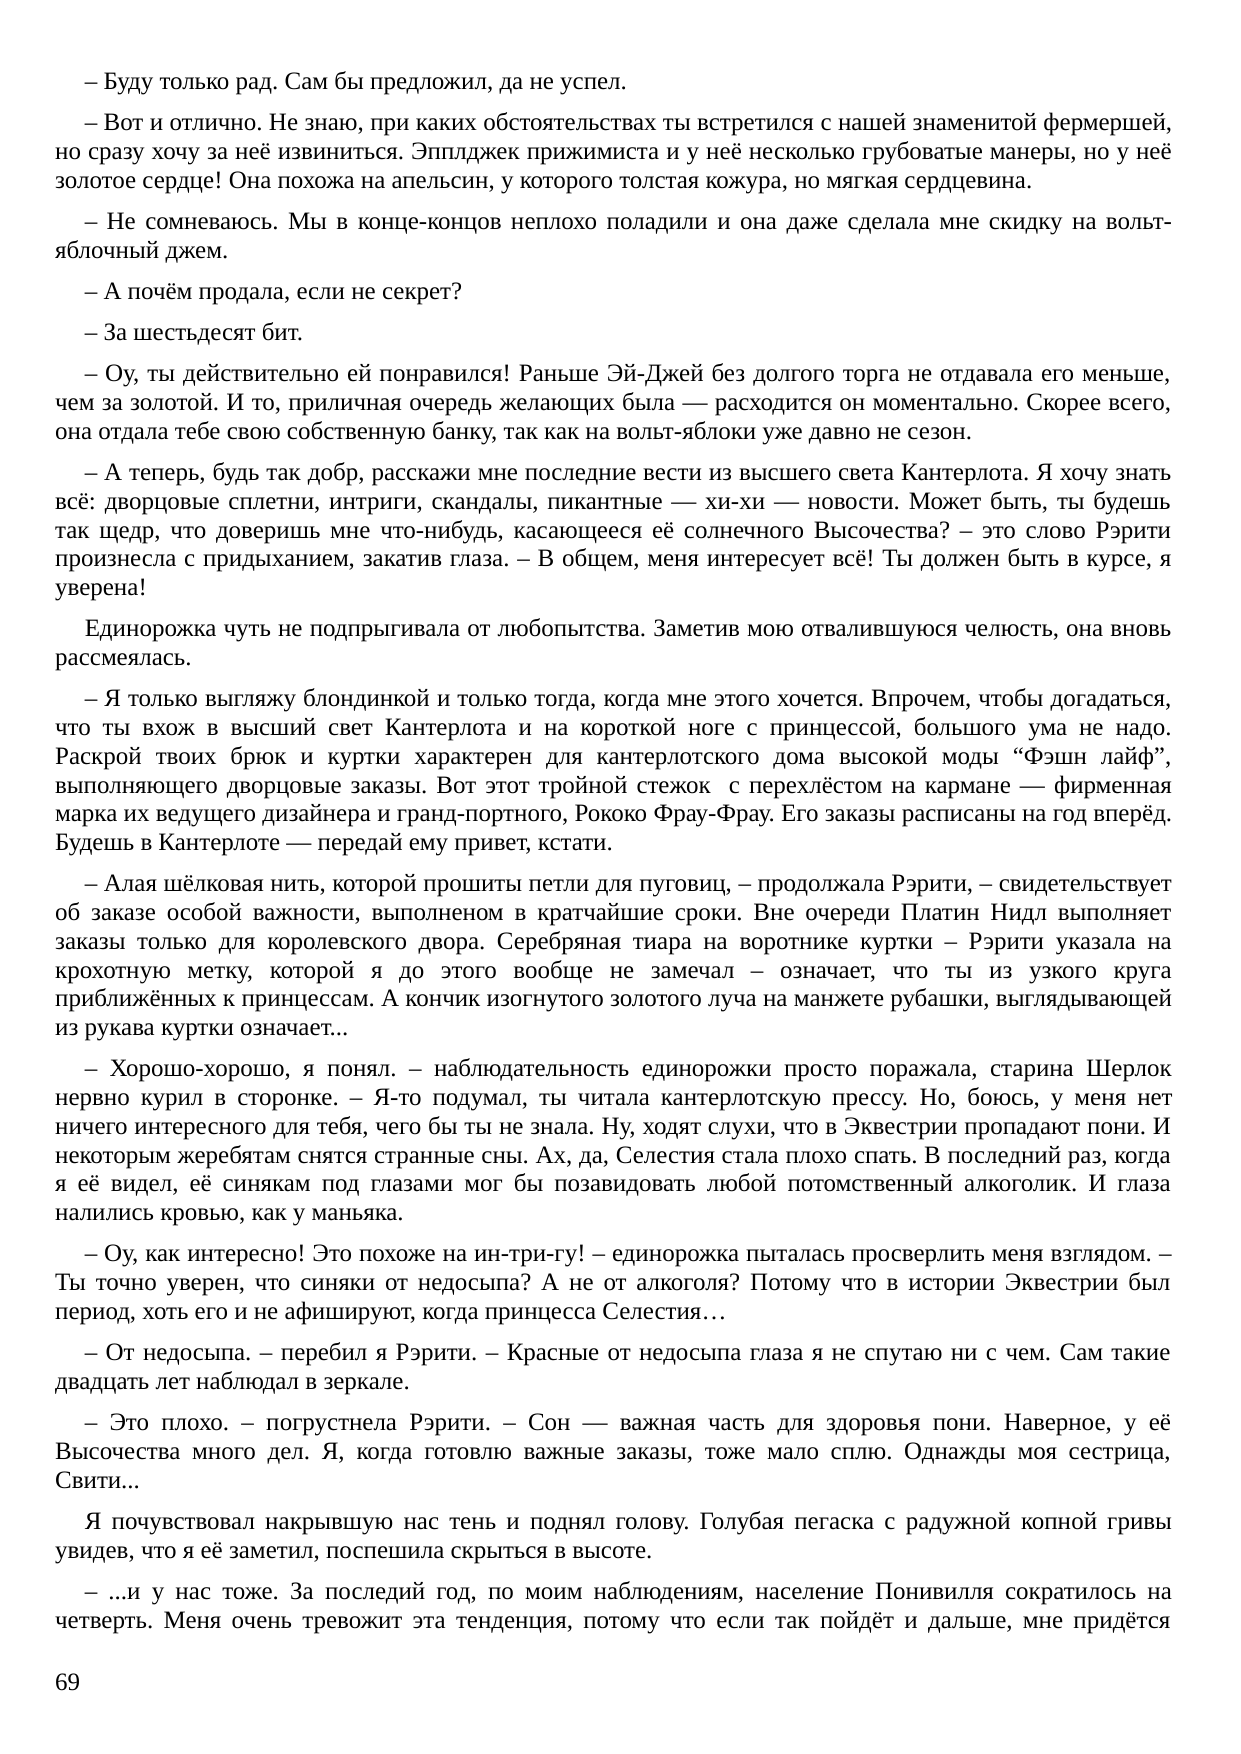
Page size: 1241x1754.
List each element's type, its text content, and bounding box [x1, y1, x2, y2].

text – Алая шёлковая нить, которой прошиты петли для пуговиц, – продолжала Рэрити, – свидетельствует об заказе особой важности, выполненом в кратчайшие сроки. Вне очереди Платин Нидл выполняет заказы только для королевского двора. Серебряная тиара на воротнике куртки – Рэрити указала на крохотную метку, которой я до этого вообще не замечал – означает, что ты из узкого круга приближённых к принцессам. А кончик изогнутого золотого луча на манжете рубашки, выглядывающей из рукава куртки означает... [55, 868, 1173, 1041]
text – Вот и отлично. Не знаю, при каких обстоятельствах ты встретился с нашей знаменитой фермершей, но сразу хочу за неё извиниться. Эпплджек прижимиста и у неё несколько грубоватые манеры, но у неё золотое сердце! Она похожа на апельсин, у которого толстая кожура, но мягкая сердцевина. [55, 107, 1173, 193]
text – Не сомневаюсь. Мы в конце-концов неплохо поладили и она даже сделала мне скидку на вольт-яблочный джем. [55, 206, 1173, 263]
text – А теперь, будь так добр, расскажи мне последние вести из высшего света Кантерлота. Я хочу знать всё: дворцовые сплетни, интриги, скандалы, пикантные — хи-хи — новости. Может быть, ты будешь так щедр, что доверишь мне что-нибудь, касающееся её солнечного Высочества? – это слово Рэрити произнесла с придыханием, закатив глаза. – В общем, меня интересует всё! Ты должен быть в курсе, я уверена! [55, 457, 1173, 601]
text – ...и у нас тоже. За последий год, по моим наблюдениям, население Понивилля сократилось на четверть. Меня очень тревожит эта тенденция, потому что если так пойдёт и дальше, мне придётся [55, 1576, 1173, 1633]
text Я почувствовал накрывшую нас тень и поднял голову. Голубая пегаска с радужной копной гривы увидев, что я её заметил, поспешила скрыться в высоте. [55, 1506, 1173, 1563]
text – От недосыпа. – перебил я Рэрити. – Красные от недосыпа глаза я не спутаю ни с чем. Сам такие двадцать лет наблюдал в зеркале. [55, 1337, 1173, 1395]
text – Оу, ты действительно ей понравился! Раньше Эй-Джей без долгого торга не отдавала его меньше, чем за золотой. И то, приличная очередь желающих была — расходится он моментально. Скорее всего, она отдала тебе свою собственную банку, так как на вольт-яблоки уже давно не сезон. [55, 358, 1173, 445]
text – Я только выгляжу блондинкой и только тогда, когда мне этого хочется. Впрочем, чтобы догадаться, что ты вхож в высший свет Кантерлота и на короткой ноге с принцессой, большого ума не надо. Раскрой твоих брюк и куртки характерен для кантерлотского дома высокой моды “Фэшн лайф”, выполняющего дворцовые заказы. Вот этот тройной стежок с перехлёстом на кармане — фирменная марка их ведущего дизайнера и гранд-портного, Рококо Фрау-Фрау. Его заказы расписаны на год вперёд. Будешь в Кантерлоте — передай ему привет, кстати. [55, 683, 1173, 856]
text – Буду только рад. Сам бы предложил, да не успел. [55, 66, 1173, 95]
text – Хорошо-хорошо, я понял. – наблюдательность единорожки просто поражала, старина Шерлок нервно курил в сторонке. – Я-то подумал, ты читала кантерлотскую прессу. Но, боюсь, у меня нет ничего интересного для тебя, чего бы ты не знала. Ну, ходят слухи, что в Эквестрии пропадают пони. И некоторым жеребятам снятся странные сны. Ах, да, Селестия стала плохо спать. В последний раз, когда я её видел, её синякам под глазами мог бы позавидовать любой потомственный алкоголик. И глаза налились кровью, как у маньяка. [55, 1053, 1173, 1226]
text – А почём продала, если не секрет? [55, 276, 1173, 305]
text Единорожка чуть не подпрыгивала от любопытства. Заметив мою отвалившуюся челюсть, она вновь рассмеялась. [55, 613, 1173, 671]
text – За шестьдесят бит. [55, 317, 1173, 346]
text – Это плохо. – погрустнела Рэрити. – Сон — важная часть для здоровья пони. Наверное, у её Высочества много дел. Я, когда готовлю важные заказы, тоже мало сплю. Однажды моя сестрица, Свити... [55, 1407, 1173, 1493]
text – Оу, как интересно! Это похоже на ин-три-гу! – единорожка пыталась просверлить меня взглядом. – Ты точно уверен, что синяки от недосыпа? А не от алкоголя? Потому что в истории Эквестрии был период, хоть его и не афишируют, когда принцесса Селестия… [55, 1238, 1173, 1325]
